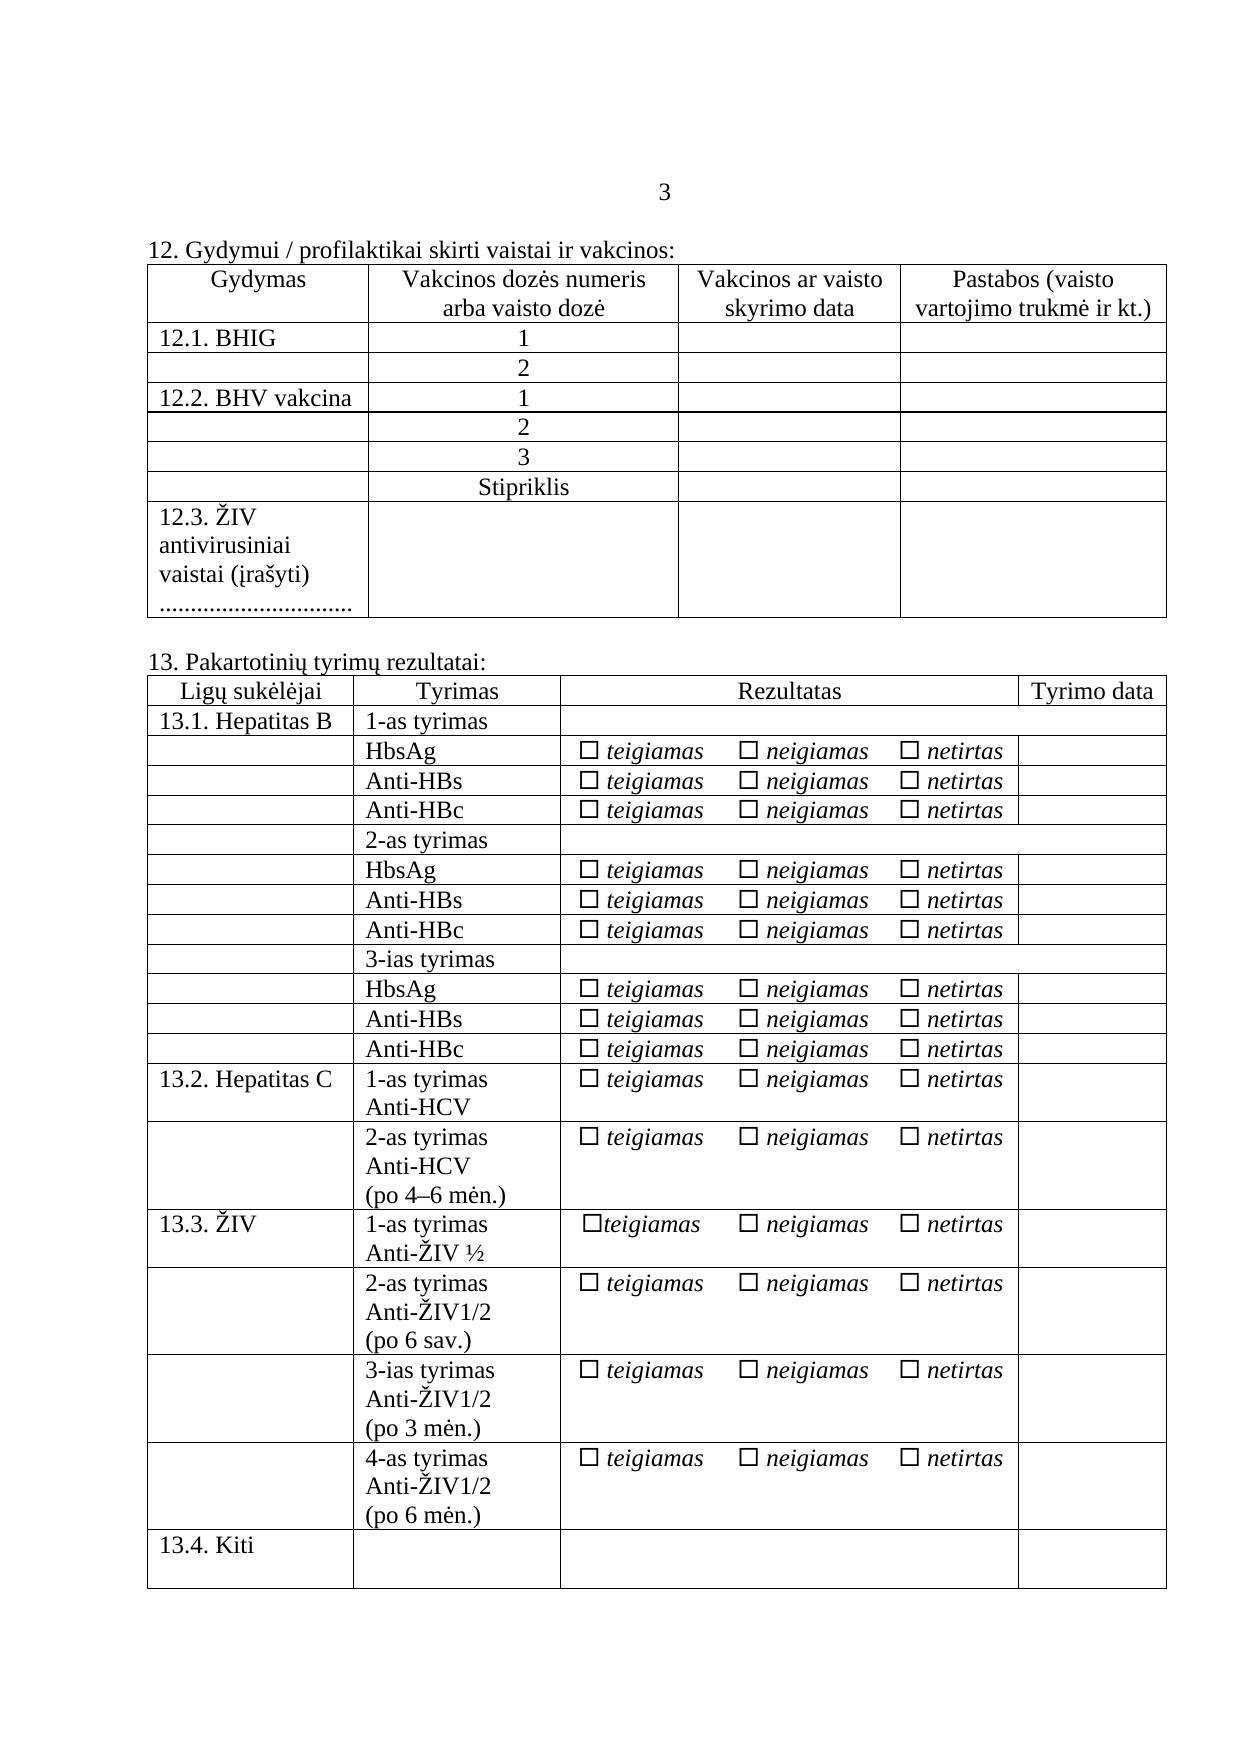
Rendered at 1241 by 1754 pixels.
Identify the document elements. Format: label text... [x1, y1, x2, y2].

table_cell [1019, 796, 1166, 824]
table_header Ligų sukėlėjai [148, 676, 353, 705]
table_cell 2-as tyrimas Anti-ŽIV1/2 (po 6 sav.) [354, 1268, 560, 1354]
table_cell [723, 1530, 886, 1587]
table_cell  teigiamas [561, 1004, 723, 1033]
table_cell [901, 442, 1166, 471]
table_cell [148, 885, 353, 914]
table_cell 2 [369, 353, 678, 382]
table_cell [1019, 1355, 1166, 1442]
table_cell 3-ias tyrimas [354, 945, 560, 973]
table_cell  neigiamas [723, 915, 886, 943]
table_cell [901, 383, 1166, 411]
table_cell [354, 1530, 560, 1587]
table_cell [148, 442, 368, 471]
table_cell [1019, 974, 1166, 1003]
table_cell  netirtas [886, 1004, 1018, 1033]
table_cell [901, 413, 1166, 441]
table_cell  netirtas [886, 1268, 1018, 1354]
table_cell  neigiamas [723, 1355, 886, 1442]
table_cell 3-ias tyrimas Anti-ŽIV1/2 (po 3 mėn.) [354, 1355, 560, 1442]
table_header Pastabos (vaisto vartojimo trukmė ir kt.) [901, 265, 1166, 322]
table_cell [1019, 1210, 1166, 1267]
table_cell [148, 736, 353, 765]
table_cell [148, 1034, 353, 1063]
table_cell [148, 855, 353, 884]
table_cell  neigiamas [723, 1034, 886, 1063]
table_cell 13.4. Kiti [148, 1530, 353, 1587]
table_cell  netirtas [886, 1443, 1018, 1529]
table_cell  netirtas [886, 1210, 1018, 1267]
table_cell  teigiamas [561, 1122, 723, 1208]
table_cell Anti-HBs [354, 766, 560, 794]
table_cell 13.3. ŽIV [148, 1210, 353, 1267]
table_cell  netirtas [886, 736, 1018, 765]
table_cell  teigiamas [561, 1355, 723, 1442]
table_cell [148, 1004, 353, 1033]
table_header Tyrimas [354, 676, 560, 705]
table_cell [148, 945, 353, 973]
table_cell [148, 1268, 353, 1354]
table_cell [679, 383, 900, 411]
table_header Vakcinos dozės numeris arba vaisto dozė [369, 265, 678, 322]
table_cell  neigiamas [723, 885, 886, 914]
table_cell 2-as tyrimas Anti-HCV (po 4–6 mėn.) [354, 1122, 560, 1208]
table_cell 1-as tyrimas Anti-ŽIV ½ [354, 1210, 560, 1267]
table_cell 12.1. BHIG [148, 323, 368, 352]
table_cell 2 [369, 413, 678, 441]
table_cell  teigiamas [561, 974, 723, 1003]
table_cell  neigiamas [723, 736, 886, 765]
table_cell [723, 825, 886, 854]
table_cell  teigiamas [561, 1034, 723, 1063]
table_cell [679, 353, 900, 382]
table_header Tyrimo data [1019, 676, 1166, 705]
table_cell 13.1. Hepatitas B [148, 706, 353, 735]
table_cell [1019, 1530, 1166, 1587]
table_cell  teigiamas [561, 1064, 723, 1121]
table_cell [886, 825, 1018, 854]
table_cell Anti-HBs [354, 1004, 560, 1033]
table_cell HbsAg [354, 736, 560, 765]
table_cell [561, 706, 723, 735]
text 13. Pakartotinių tyrimų rezultatai: [148, 647, 1181, 675]
table_cell  neigiamas [723, 766, 886, 794]
table_cell [679, 413, 900, 441]
table_cell [148, 796, 353, 824]
table_cell [886, 1530, 1018, 1587]
table_cell 1 [369, 323, 678, 352]
table_cell HbsAg [354, 974, 560, 1003]
table_cell  teigiamas [561, 766, 723, 794]
table_cell  netirtas [886, 974, 1018, 1003]
table_cell [1019, 766, 1166, 794]
table_cell [901, 502, 1166, 617]
table_cell [1019, 885, 1166, 914]
table_cell [1019, 736, 1166, 765]
table_cell [561, 945, 723, 973]
table_cell Anti-HBc [354, 915, 560, 943]
table_cell [1019, 1122, 1166, 1208]
table_header Vakcinos ar vaisto skyrimo data [679, 265, 900, 322]
table_cell  teigiamas [561, 885, 723, 914]
table_cell  teigiamas [561, 1210, 723, 1267]
table_cell [1019, 945, 1166, 973]
table_cell [148, 766, 353, 794]
table_cell [1019, 1004, 1166, 1033]
table_cell  neigiamas [723, 1122, 886, 1208]
table_cell [148, 915, 353, 943]
table_cell [679, 442, 900, 471]
table_cell  netirtas [886, 855, 1018, 884]
table_cell 1-as tyrimas Anti-HCV [354, 1064, 560, 1121]
table_cell  neigiamas [723, 1210, 886, 1267]
table_cell [901, 323, 1166, 352]
table_cell [148, 353, 368, 382]
table_cell [1019, 855, 1166, 884]
table_cell  teigiamas [561, 736, 723, 765]
table_header Rezultatas [561, 676, 1018, 705]
table_cell 12.2. BHV vakcina [148, 383, 368, 411]
table_cell [1019, 915, 1166, 943]
table_cell  netirtas [886, 1122, 1018, 1208]
table_cell  teigiamas [561, 796, 723, 824]
table_cell [148, 974, 353, 1003]
table_cell  neigiamas [723, 974, 886, 1003]
table_cell [886, 945, 1018, 973]
table_cell 3 [369, 442, 678, 471]
table_cell Stipriklis [369, 472, 678, 501]
table_cell [1019, 825, 1166, 854]
table_cell 4-as tyrimas Anti-ŽIV1/2 (po 6 mėn.) [354, 1443, 560, 1529]
table_cell [1019, 1443, 1166, 1529]
table_cell  netirtas [886, 766, 1018, 794]
table_cell Anti-HBs [354, 885, 560, 914]
table_cell [723, 706, 886, 735]
text 12. Gydymui / profilaktikai skirti vaistai ir vakcinos: [148, 235, 1181, 263]
table_cell  netirtas [886, 1064, 1018, 1121]
table_cell  neigiamas [723, 1443, 886, 1529]
table_cell [901, 472, 1166, 501]
table_cell Anti-HBc [354, 1034, 560, 1063]
table_cell [148, 472, 368, 501]
table_header Gydymas [148, 265, 368, 322]
table_cell  teigiamas [561, 855, 723, 884]
table_cell  netirtas [886, 1355, 1018, 1442]
table_cell  netirtas [886, 1034, 1018, 1063]
table_cell [1019, 706, 1166, 735]
table_cell [1019, 1034, 1166, 1063]
table_cell  neigiamas [723, 796, 886, 824]
table_cell 12.3. ŽIV antivirusiniai vaistai (įrašyti) ............................... [148, 502, 368, 617]
table_cell  neigiamas [723, 855, 886, 884]
table_cell  netirtas [886, 915, 1018, 943]
table_cell Anti-HBc [354, 796, 560, 824]
table_cell  netirtas [886, 885, 1018, 914]
table_cell [148, 1122, 353, 1208]
table_cell [148, 1355, 353, 1442]
table_cell 13.2. Hepatitas C [148, 1064, 353, 1121]
table_cell [901, 353, 1166, 382]
table_cell [723, 945, 886, 973]
table_cell [148, 413, 368, 441]
table_cell  neigiamas [723, 1064, 886, 1121]
table_cell 1-as tyrimas [354, 706, 560, 735]
table_cell [561, 825, 723, 854]
table_cell [1019, 1268, 1166, 1354]
table_cell [369, 502, 678, 617]
table_cell [148, 1443, 353, 1529]
table_cell [1019, 1064, 1166, 1121]
table_cell  neigiamas [723, 1004, 886, 1033]
table_cell HbsAg [354, 855, 560, 884]
table_cell [679, 323, 900, 352]
table_cell  teigiamas [561, 1268, 723, 1354]
table_cell [886, 706, 1018, 735]
table_cell [148, 825, 353, 854]
table_cell  teigiamas [561, 1443, 723, 1529]
table_cell  netirtas [886, 796, 1018, 824]
table_cell [679, 472, 900, 501]
table_cell [679, 502, 900, 617]
table_cell 1 [369, 383, 678, 411]
table_cell  teigiamas [561, 915, 723, 943]
table_cell  neigiamas [723, 1268, 886, 1354]
table_cell [561, 1530, 723, 1587]
table_cell 2-as tyrimas [354, 825, 560, 854]
